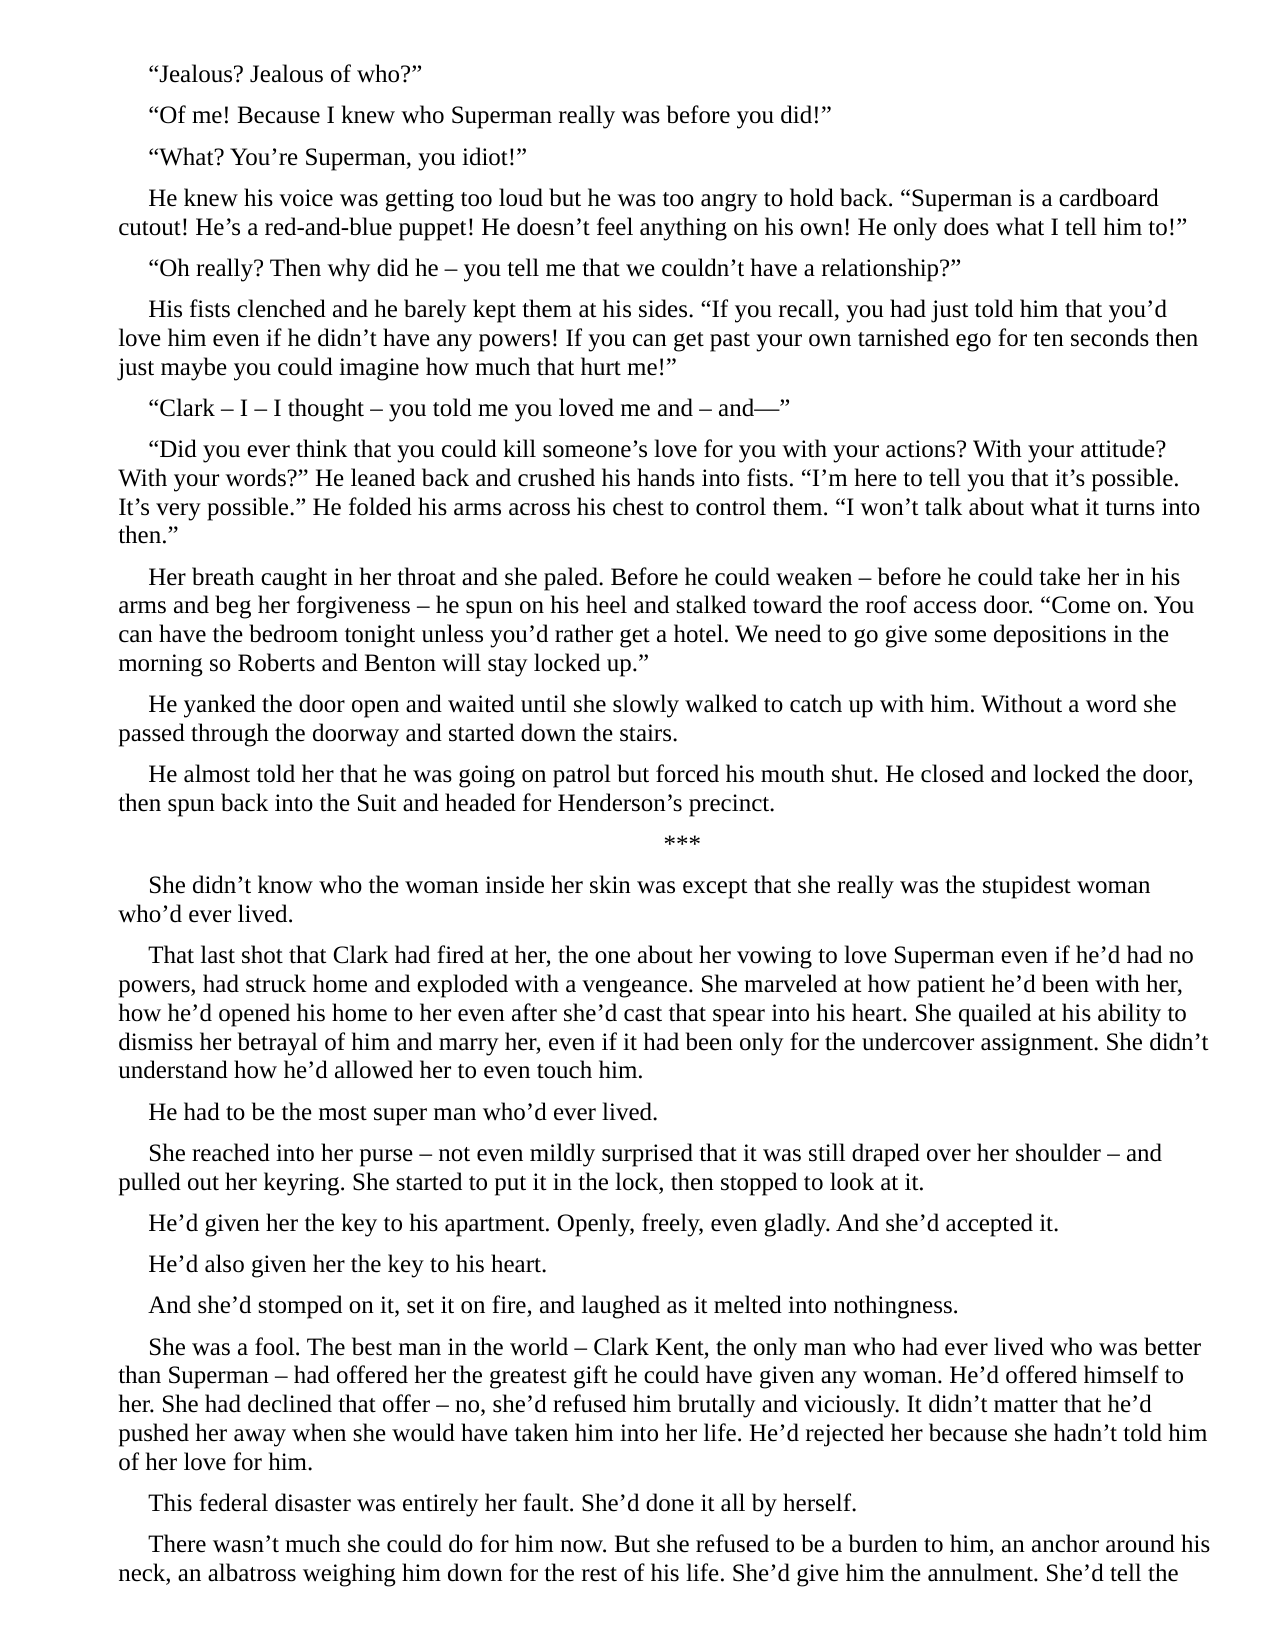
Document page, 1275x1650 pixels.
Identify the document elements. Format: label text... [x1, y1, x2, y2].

text “Jealous? Jealous of who?” [118, 59, 1216, 88]
text “Of me! Because I knew who Superman really was before you did!” [118, 100, 1216, 129]
text “Did you ever think that you could kill someone’s love for you with your actions? With your attitude? With your words?” He leaned back and crushed his hands into fists. “I’m here to tell you that it’s possible. It’s very possible.” He folded his arms across his chest to control them. “I won’t talk about what it turns into then.” [118, 434, 1216, 549]
text Her breath caught in her throat and she paled. Before he could weaken – before he could take her in his arms and beg her forgiveness – he spun on his heel and stalked toward the roof access door. “Come on. You can have the bedroom tonight unless you’d rather get a hotel. We need to go give some depositions in the morning so Roberts and Benton will stay locked up.” [118, 562, 1216, 677]
text “What? You’re Superman, you idiot!” [118, 142, 1216, 170]
text *** [118, 829, 1216, 858]
text That last shot that Clark had fired at her, the one about her vowing to love Superman even if he’d had no powers, had struck home and exploded with a vengeance. She marveled at how patient he’d been with her, how he’d opened his home to her even after she’d cast that spear into his heart. She quailed at his ability to dismiss her betrayal of him and marry her, even if it had been only for the undercover assignment. She didn’t understand how he’d allowed her to even touch him. [118, 940, 1216, 1084]
text His fists clenched and he barely kept them at his sides. “If you recall, you had just told him that you’d love him even if he didn’t have any powers! If you can get past your own tarnished ego for ten seconds then just maybe you could imagine how much that hurt me!” [118, 294, 1216, 380]
text He’d also given her the key to his heart. [118, 1249, 1216, 1278]
text She didn’t know who the woman inside her skin was except that she really was the stupidest woman who’d ever lived. [118, 870, 1216, 928]
text He knew his voice was getting too loud but he was too angry to hold back. “Superman is a cardboard cutout! He’s a red-and-blue puppet! He doesn’t feel anything on his own! He only does what I tell him to!” [118, 183, 1216, 240]
text He’d given her the key to his apartment. Openly, freely, even gladly. And she’d accepted it. [118, 1208, 1216, 1237]
text There wasn’t much she could do for him now. But she refused to be a burden to him, an anchor around his neck, an albatross weighing him down for the rest of his life. She’d give him the annulment. She’d tell the [118, 1529, 1216, 1587]
text He had to be the most super man who’d ever lived. [118, 1097, 1216, 1125]
text She reached into her purse – not even mildly surprised that it was still draped over her shoulder – and pulled out her keyring. She started to put it in the lock, then stopped to look at it. [118, 1138, 1216, 1195]
text “Clark – I – I thought – you told me you loved me and – and—” [118, 393, 1216, 422]
text “Oh really? Then why did he – you tell me that we couldn’t have a relationship?” [118, 253, 1216, 282]
text And she’d stomped on it, set it on fire, and laughed as it melted into nothingness. [118, 1290, 1216, 1319]
text This federal disaster was entirely her fault. She’d done it all by herself. [118, 1488, 1216, 1517]
text He yanked the door open and waited until she slowly walked to catch up with him. Without a word she passed through the doorway and started down the stairs. [118, 689, 1216, 747]
text She was a fool. The best man in the world – Clark Kent, the only man who had ever lived who was better than Superman – had offered her the greatest gift he could have given any woman. He’d offered himself to her. She had declined that offer – no, she’d refused him brutally and viciously. It didn’t matter that he’d pushed her away when she would have taken him into her life. He’d rejected her because she hadn’t told him of her love for him. [118, 1332, 1216, 1475]
text He almost told her that he was going on patrol but forced his mouth shut. He closed and locked the door, then spun back into the Suit and headed for Henderson’s precinct. [118, 759, 1216, 817]
